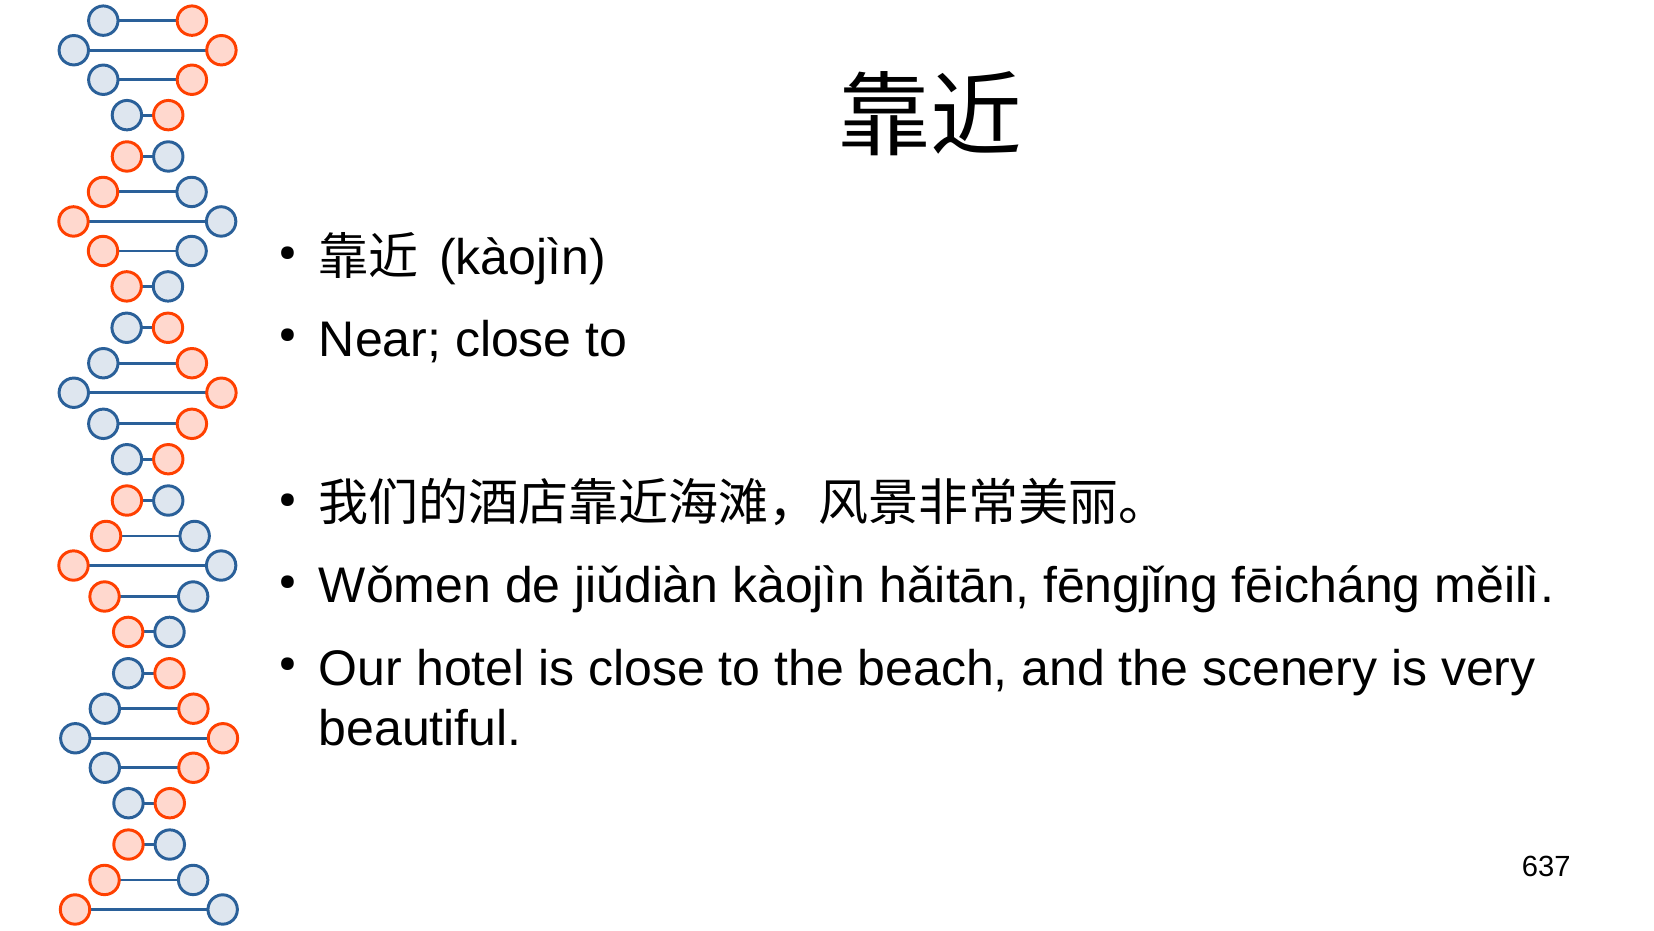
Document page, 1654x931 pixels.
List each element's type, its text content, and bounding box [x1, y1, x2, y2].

title 靠近 [265, 35, 1595, 189]
list 靠近 (kàojìn) Near; close to 我们的酒店靠近海滩，风景非常美丽。 Wǒmen de jiǔdiàn kàojìn hǎitān, fēngjǐng fēicháng měilì. Our hotel is close to the beach, and the scenery is very beautiful. [265, 224, 1595, 764]
